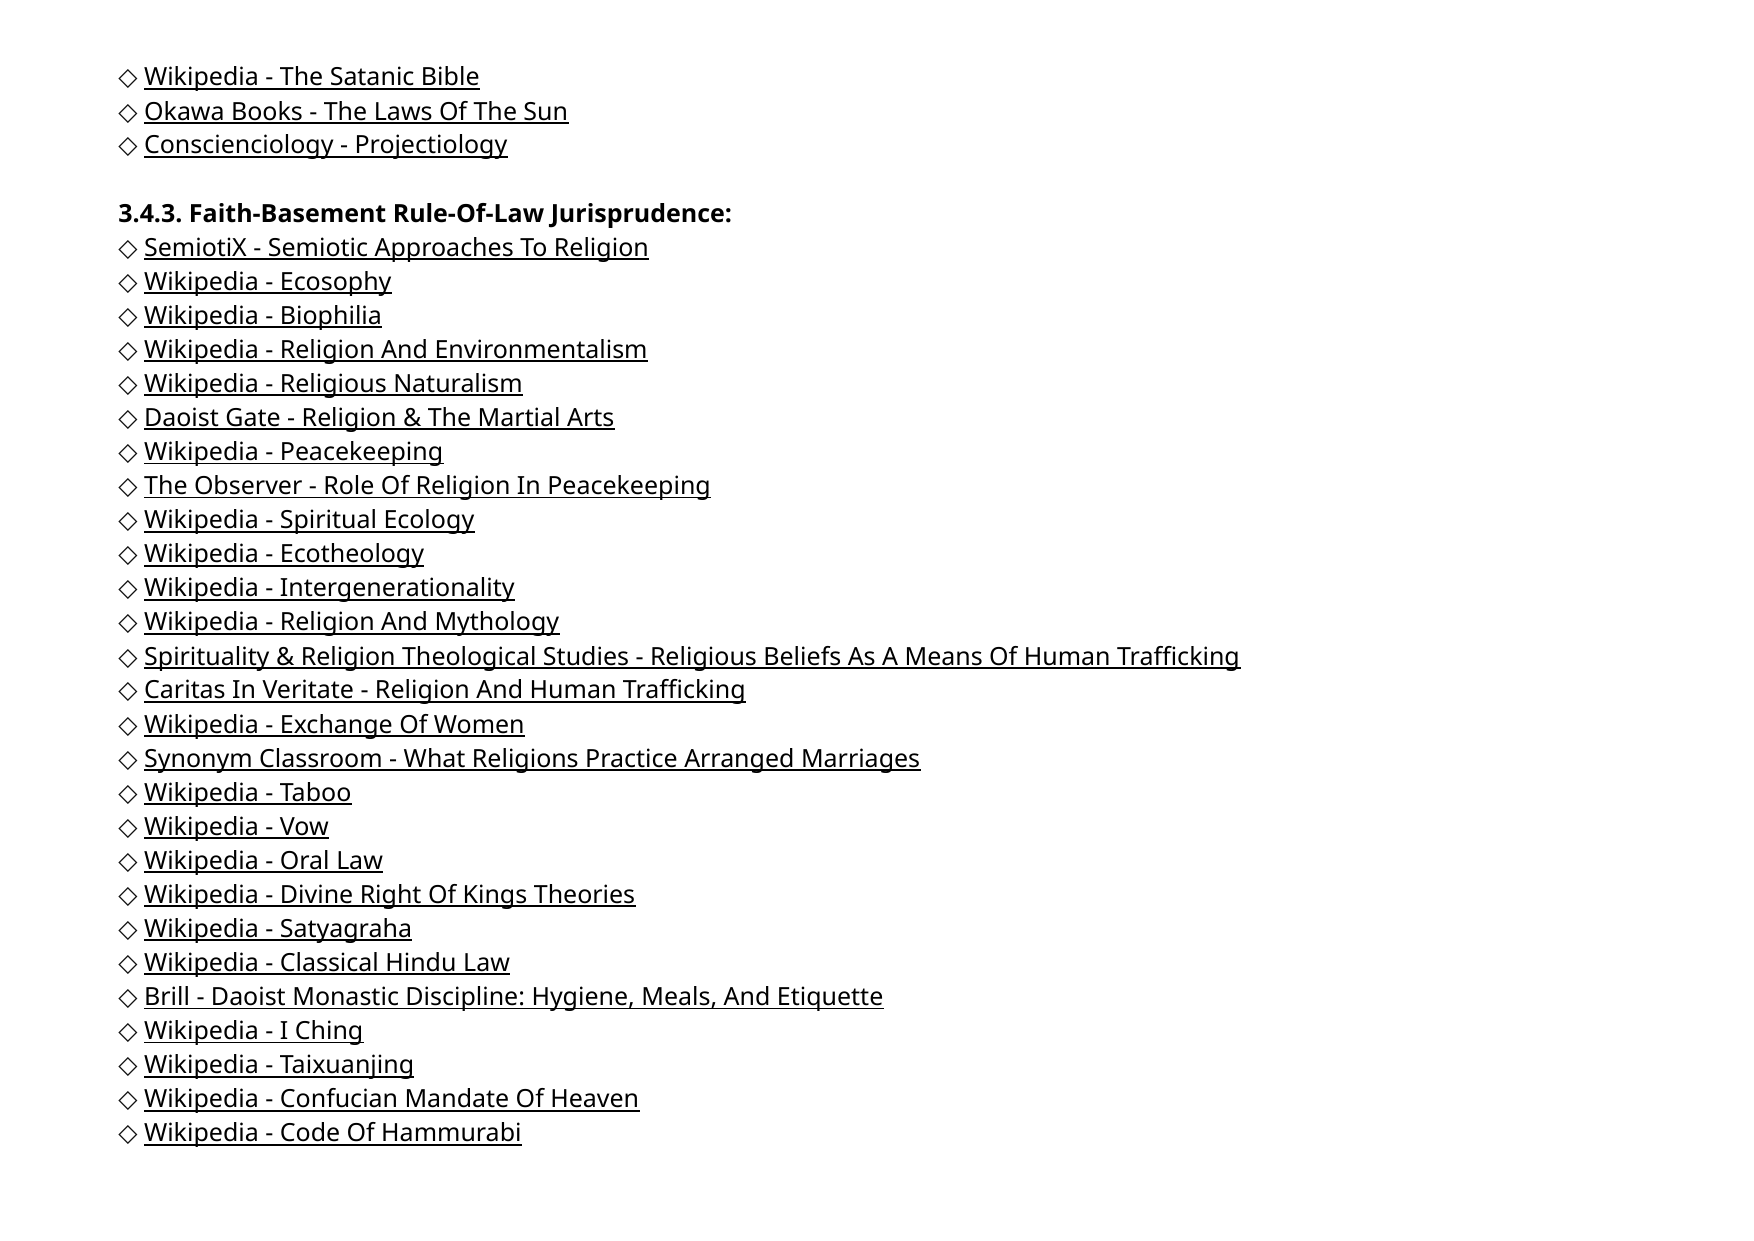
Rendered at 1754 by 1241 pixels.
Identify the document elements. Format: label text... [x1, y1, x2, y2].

text ◇ Spirituality & Religion Theological Studies - Religious Beliefs As A Means Of Human Trafficking [118, 638, 1695, 672]
text ◇ Wikipedia - Vow [118, 808, 1695, 842]
text ◇ Daoist Gate - Religion & The Martial Arts [118, 400, 1695, 434]
text ◇ The Observer - Role Of Religion In Peacekeeping [118, 468, 1695, 502]
text ◇ Conscienciology - Projectiology [118, 127, 1695, 161]
text ◇ Wikipedia - Religion And Mythology [118, 604, 1695, 638]
text ◇ Wikipedia - Taixuanjing [118, 1047, 1695, 1081]
text ◇ Wikipedia - Peacekeeping [118, 434, 1695, 468]
text ◇ Wikipedia - Ecosophy [118, 263, 1695, 297]
text ◇ Okawa Books - The Laws Of The Sun [118, 93, 1695, 127]
text ◇ Brill - Daoist Monastic Discipline: Hygiene, Meals, And Etiquette [118, 979, 1695, 1013]
text ◇ Wikipedia - Divine Right Of Kings Theories [118, 877, 1695, 911]
text ◇ Wikipedia - Intergenerationality [118, 570, 1695, 604]
text ◇ Wikipedia - Biophilia [118, 297, 1695, 332]
text ◇ Wikipedia - The Satanic Bible [118, 59, 1695, 93]
text ◇ Wikipedia - Religion And Environmentalism [118, 332, 1695, 366]
text ◇ Wikipedia - Code Of Hammurabi [118, 1115, 1695, 1149]
text ◇ Wikipedia - Taboo [118, 774, 1695, 808]
text ◇ Wikipedia - Confucian Mandate Of Heaven [118, 1081, 1695, 1115]
text 3.4.3. Faith-Basement Rule-Of-Law Jurisprudence: [118, 195, 1695, 229]
text ◇ Wikipedia - I Ching [118, 1013, 1695, 1047]
text ◇ Wikipedia - Religious Naturalism [118, 366, 1695, 400]
text ◇ Synonym Classroom - What Religions Practice Arranged Marriages [118, 740, 1695, 774]
text ◇ SemiotiX - Semiotic Approaches To Religion [118, 229, 1695, 263]
text ◇ Wikipedia - Satyagraha [118, 911, 1695, 945]
text ◇ Wikipedia - Ecotheology [118, 536, 1695, 570]
text ◇ Wikipedia - Oral Law [118, 842, 1695, 877]
text ◇ Caritas In Veritate - Religion And Human Trafficking [118, 672, 1695, 706]
text ◇ Wikipedia - Exchange Of Women [118, 706, 1695, 740]
text ◇ Wikipedia - Spiritual Ecology [118, 502, 1695, 536]
text ◇ Wikipedia - Classical Hindu Law [118, 945, 1695, 979]
